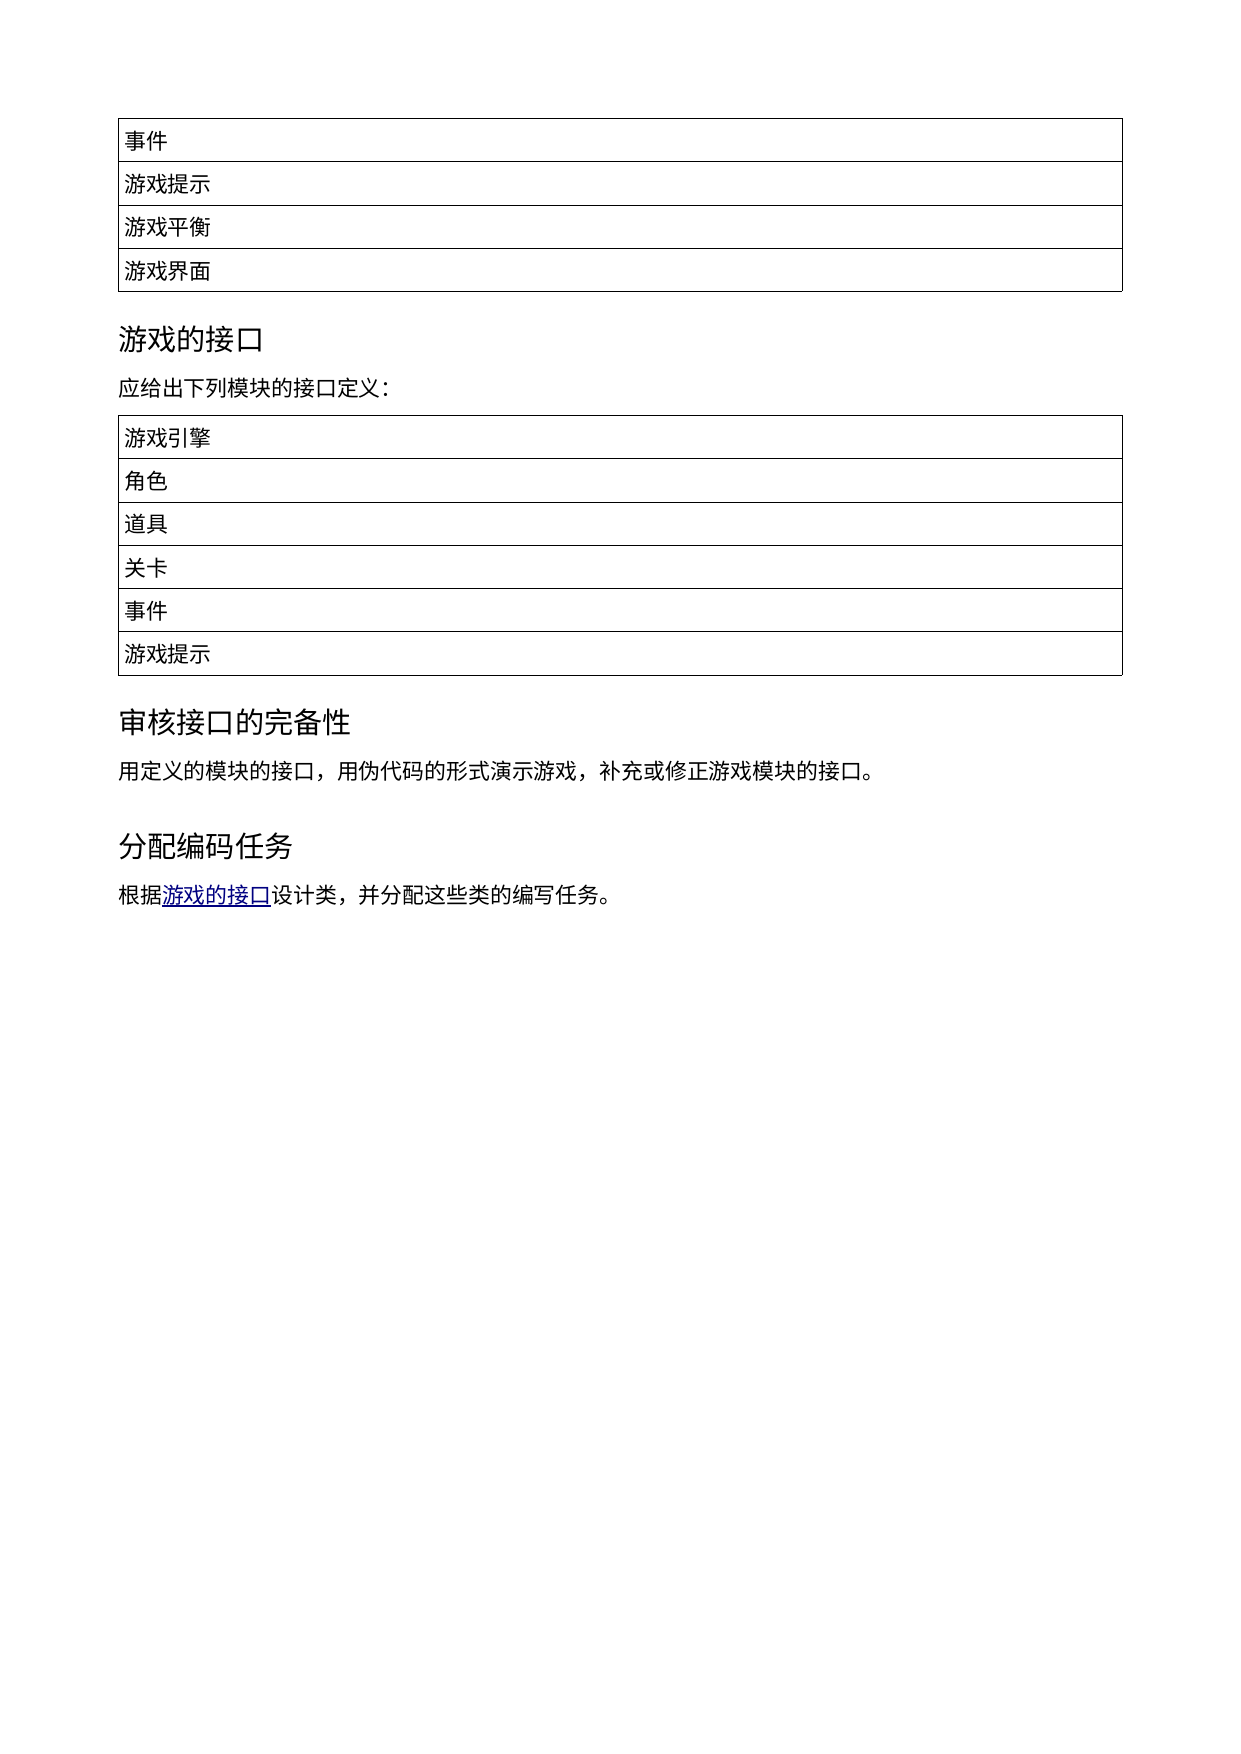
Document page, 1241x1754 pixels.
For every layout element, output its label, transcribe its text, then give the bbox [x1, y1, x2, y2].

table_cell 事件 [119, 589, 1122, 631]
text 应给出下列模块的接口定义： [118, 371, 1122, 403]
table_cell 游戏提示 [119, 632, 1122, 674]
subtitle 审核接口的完备性 [118, 699, 1122, 742]
table_cell 游戏界面 [119, 249, 1122, 291]
table_cell 关卡 [119, 546, 1122, 588]
table_cell 事件 [119, 119, 1122, 161]
subtitle 游戏的接口 [118, 316, 1122, 358]
text 用定义的模块的接口，用伪代码的形式演示游戏，补充或修正游戏模块的接口。 [118, 754, 1122, 786]
table_cell 道具 [119, 503, 1122, 545]
table_header 游戏引擎 [119, 416, 1122, 458]
subtitle 分配编码任务 [118, 823, 1122, 866]
table_cell 游戏平衡 [119, 206, 1122, 248]
table_cell 游戏提示 [119, 162, 1122, 204]
table_cell 角色 [119, 459, 1122, 502]
text 根据游戏的接口设计类，并分配这些类的编写任务。 [118, 878, 1122, 910]
